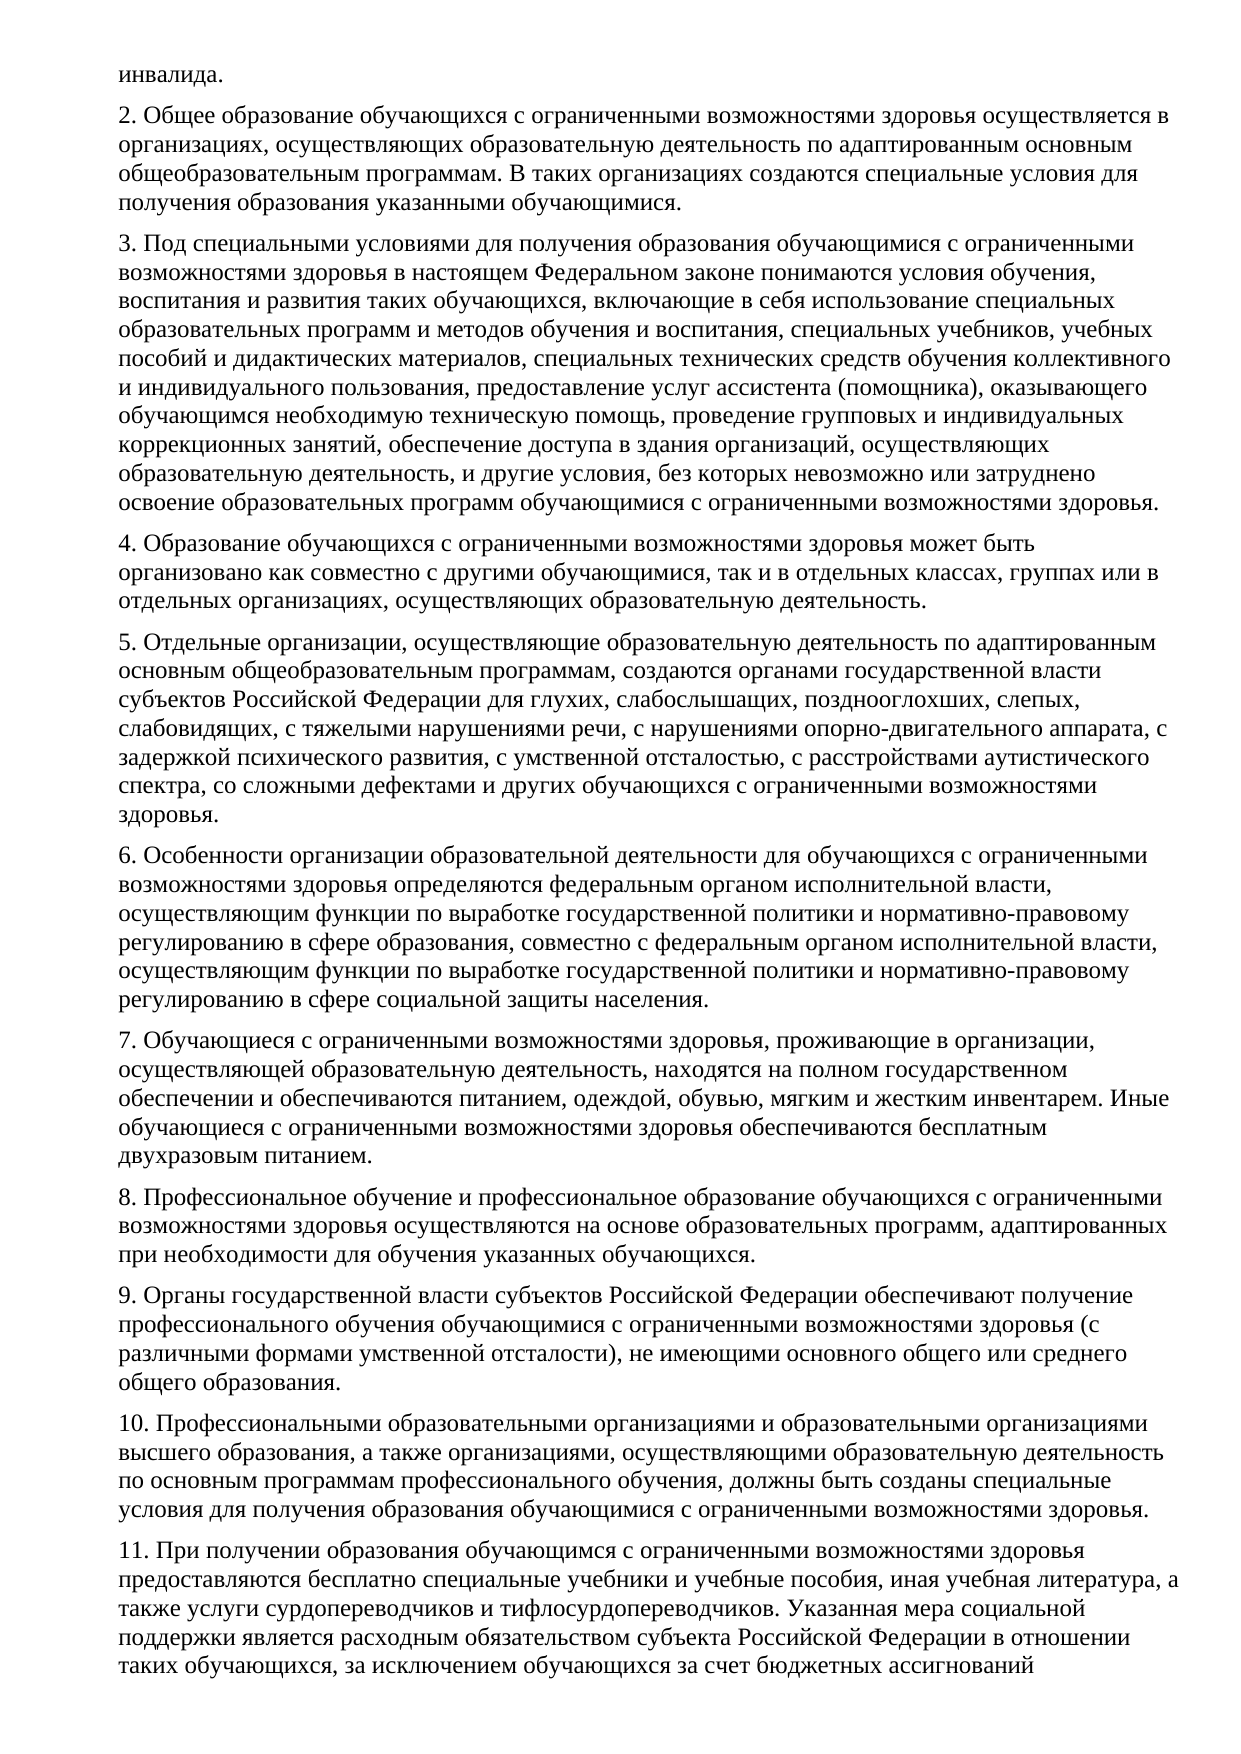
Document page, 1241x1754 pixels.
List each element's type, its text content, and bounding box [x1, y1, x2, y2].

text 4. Образование обучающихся с ограниченными возможностями здоровья может быть организовано как совместно с другими обучающимися, так и в отдельных классах, группах или в отдельных организациях, осуществляющих образовательную деятельность. [118, 528, 1181, 614]
text 6. Особенности организации образовательной деятельности для обучающихся с ограниченными возможностями здоровья определяются федеральным органом исполнительной власти, осуществляющим функции по выработке государственной политики и нормативно-правовому регулированию в сфере образования, совместно с федеральным органом исполнительной власти, осуществляющим функции по выработке государственной политики и нормативно-правовому регулированию в сфере социальной защиты населения. [118, 840, 1181, 1013]
text 3. Под специальными условиями для получения образования обучающимися с ограниченными возможностями здоровья в настоящем Федеральном законе понимаются условия обучения, воспитания и развития таких обучающихся, включающие в себя использование специальных образовательных программ и методов обучения и воспитания, специальных учебников, учебных пособий и дидактических материалов, специальных технических средств обучения коллективного и индивидуального пользования, предоставление услуг ассистента (помощника), оказывающего обучающимся необходимую техническую помощь, проведение групповых и индивидуальных коррекционных занятий, обеспечение доступа в здания организаций, осуществляющих образовательную деятельность, и другие условия, без которых невозможно или затруднено освоение образовательных программ обучающимися с ограниченными возможностями здоровья. [118, 228, 1181, 515]
text 7. Обучающиеся с ограниченными возможностями здоровья, проживающие в организации, осуществляющей образовательную деятельность, находятся на полном государственном обеспечении и обеспечиваются питанием, одеждой, обувью, мягким и жестким инвентарем. Иные обучающиеся с ограниченными возможностями здоровья обеспечиваются бесплатным двухразовым питанием. [118, 1025, 1181, 1169]
text 11. При получении образования обучающимся с ограниченными возможностями здоровья предоставляются бесплатно специальные учебники и учебные пособия, иная учебная литература, а также услуги сурдопереводчиков и тифлосурдопереводчиков. Указанная мера социальной поддержки является расходным обязательством субъекта Российской Федерации в отношении таких обучающихся, за исключением обучающихся за счет бюджетных ассигнований [118, 1535, 1181, 1679]
text 8. Профессиональное обучение и профессиональное образование обучающихся с ограниченными возможностями здоровья осуществляются на основе образовательных программ, адаптированных при необходимости для обучения указанных обучающихся. [118, 1182, 1181, 1268]
text 5. Отдельные организации, осуществляющие образовательную деятельность по адаптированным основным общеобразовательным программам, создаются органами государственной власти субъектов Российской Федерации для глухих, слабослышащих, позднооглохших, слепых, слабовидящих, с тяжелыми нарушениями речи, с нарушениями опорно-двигательного аппарата, с задержкой психического развития, с умственной отсталостью, с расстройствами аутистического спектра, со сложными дефектами и других обучающихся с ограниченными возможностями здоровья. [118, 627, 1181, 828]
text 2. Общее образование обучающихся с ограниченными возможностями здоровья осуществляется в организациях, осуществляющих образовательную деятельность по адаптированным основным общеобразовательным программам. В таких организациях создаются специальные условия для получения образования указанными обучающимися. [118, 100, 1181, 215]
text инвалида. [118, 59, 1181, 88]
text 9. Органы государственной власти субъектов Российской Федерации обеспечивают получение профессионального обучения обучающимися с ограниченными возможностями здоровья (с различными формами умственной отсталости), не имеющими основного общего или среднего общего образования. [118, 1280, 1181, 1395]
text 10. Профессиональными образовательными организациями и образовательными организациями высшего образования, а также организациями, осуществляющими образовательную деятельность по основным программам профессионального обучения, должны быть созданы специальные условия для получения образования обучающимися с ограниченными возможностями здоровья. [118, 1408, 1181, 1523]
